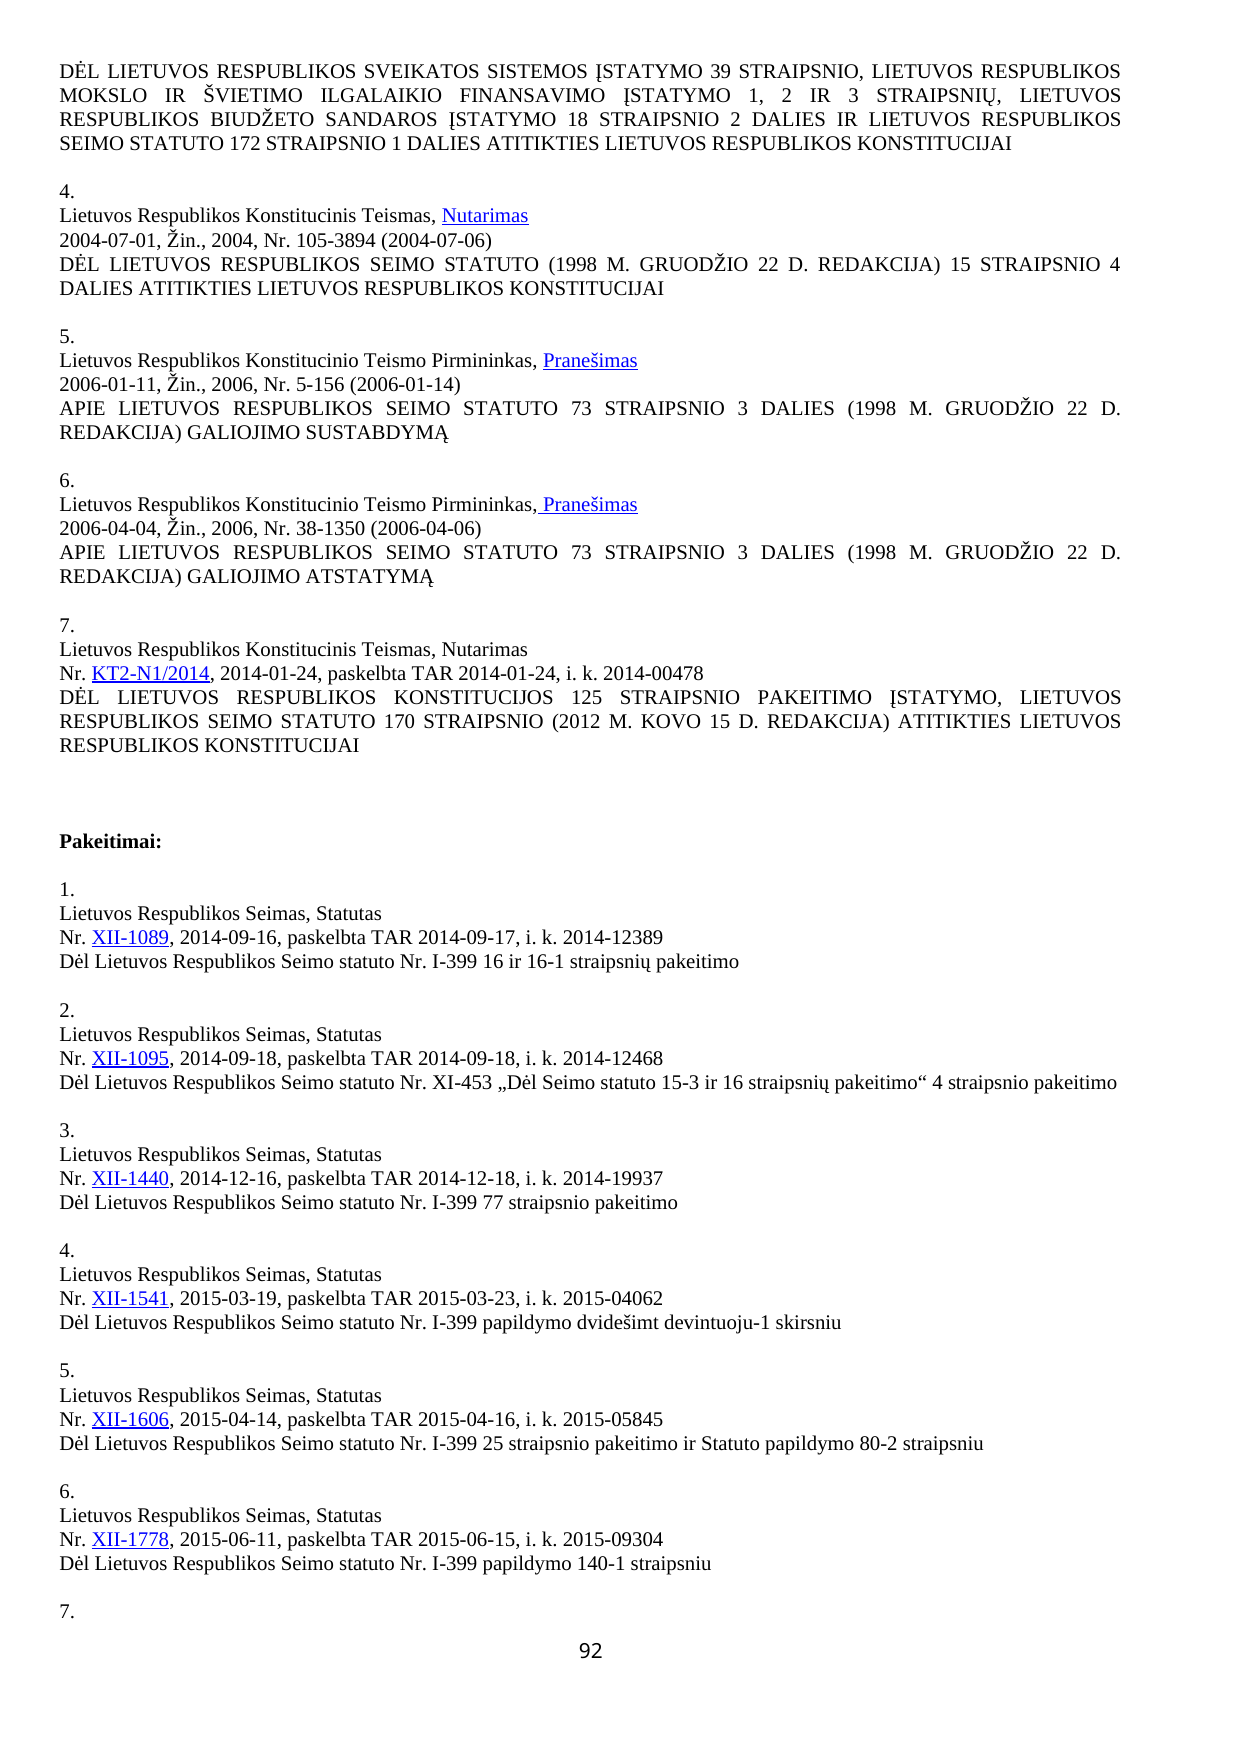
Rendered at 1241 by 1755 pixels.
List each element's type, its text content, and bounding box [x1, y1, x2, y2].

text DĖL LIETUVOS RESPUBLIKOS SEIMO STATUTO (1998 M. GRUODŽIO 22 D. REDAKCIJA) 15 STRAIPSNIO 4 DALIES ATITIKTIES LIETUVOS RESPUBLIKOS KONSTITUCIJAI [59, 252, 1122, 300]
text 2006-01-11, Žin., 2006, Nr. 5-156 (2006-01-14) [59, 372, 1122, 396]
text 3. [59, 1118, 1122, 1142]
text 2004-07-01, Žin., 2004, Nr. 105-3894 (2004-07-06) [59, 227, 1122, 252]
text Nr. KT2-N1/2014, 2014-01-24, paskelbta TAR 2014-01-24, i. k. 2014-00478 [59, 661, 1122, 685]
text Lietuvos Respublikos Seimas, Statutas [59, 1022, 1122, 1046]
text 4. [59, 1238, 1122, 1262]
text DĖL LIETUVOS RESPUBLIKOS SVEIKATOS SISTEMOS ĮSTATYMO 39 STRAIPSNIO, LIETUVOS RESPUBLIKOS MOKSLO IR ŠVIETIMO ILGALAIKIO FINANSAVIMO ĮSTATYMO 1, 2 IR 3 STRAIPSNIŲ, LIETUVOS RESPUBLIKOS BIUDŽETO SANDAROS ĮSTATYMO 18 STRAIPSNIO 2 DALIES IR LIETUVOS RESPUBLIKOS SEIMO STATUTO 172 STRAIPSNIO 1 DALIES ATITIKTIES LIETUVOS RESPUBLIKOS KONSTITUCIJAI [59, 59, 1122, 155]
text DĖL LIETUVOS RESPUBLIKOS KONSTITUCIJOS 125 STRAIPSNIO PAKEITIMO ĮSTATYMO, LIETUVOS RESPUBLIKOS SEIMO STATUTO 170 STRAIPSNIO (2012 M. KOVO 15 D. REDAKCIJA) ATITIKTIES LIETUVOS RESPUBLIKOS KONSTITUCIJAI [59, 685, 1122, 757]
text 6. [59, 468, 1122, 492]
text Lietuvos Respublikos Seimas, Statutas [59, 1382, 1122, 1407]
text Lietuvos Respublikos Konstitucinis Teismas, Nutarimas [59, 203, 1122, 227]
text APIE LIETUVOS RESPUBLIKOS SEIMO STATUTO 73 STRAIPSNIO 3 DALIES (1998 M. GRUODŽIO 22 D. REDAKCIJA) GALIOJIMO ATSTATYMĄ [59, 540, 1122, 588]
text Nr. XII-1095, 2014-09-18, paskelbta TAR 2014-09-18, i. k. 2014-12468 [59, 1046, 1122, 1070]
text APIE LIETUVOS RESPUBLIKOS SEIMO STATUTO 73 STRAIPSNIO 3 DALIES (1998 M. GRUODŽIO 22 D. REDAKCIJA) GALIOJIMO SUSTABDYMĄ [59, 396, 1122, 444]
text Dėl Lietuvos Respublikos Seimo statuto Nr. I-399 25 straipsnio pakeitimo ir Statuto papildymo 80-2 straipsniu [59, 1431, 1122, 1455]
text Lietuvos Respublikos Seimas, Statutas [59, 1142, 1122, 1166]
text Dėl Lietuvos Respublikos Seimo statuto Nr. XI-453 „Dėl Seimo statuto 15-3 ir 16 straipsnių pakeitimo“ 4 straipsnio pakeitimo [59, 1070, 1122, 1094]
text Nr. XII-1089, 2014-09-16, paskelbta TAR 2014-09-17, i. k. 2014-12389 [59, 925, 1122, 949]
text Nr. XII-1606, 2015-04-14, paskelbta TAR 2015-04-16, i. k. 2015-05845 [59, 1407, 1122, 1431]
text Dėl Lietuvos Respublikos Seimo statuto Nr. I-399 16 ir 16-1 straipsnių pakeitimo [59, 949, 1122, 973]
text Lietuvos Respublikos Konstitucinio Teismo Pirmininkas, Pranešimas [59, 492, 1122, 516]
text Lietuvos Respublikos Konstitucinio Teismo Pirmininkas, Pranešimas [59, 348, 1122, 372]
text Lietuvos Respublikos Seimas, Statutas [59, 901, 1122, 925]
text 2. [59, 997, 1122, 1022]
text Dėl Lietuvos Respublikos Seimo statuto Nr. I-399 papildymo dvidešimt devintuoju-1 skirsniu [59, 1310, 1122, 1334]
text 7. [59, 612, 1122, 637]
text 2006-04-04, Žin., 2006, Nr. 38-1350 (2006-04-06) [59, 516, 1122, 540]
text Lietuvos Respublikos Seimas, Statutas [59, 1503, 1122, 1527]
text Pakeitimai: [59, 829, 1122, 853]
text Nr. XII-1778, 2015-06-11, paskelbta TAR 2015-06-15, i. k. 2015-09304 [59, 1527, 1122, 1551]
text 4. [59, 179, 1122, 203]
text 5. [59, 1358, 1122, 1382]
text Dėl Lietuvos Respublikos Seimo statuto Nr. I-399 papildymo 140-1 straipsniu [59, 1551, 1122, 1575]
text Nr. XII-1440, 2014-12-16, paskelbta TAR 2014-12-18, i. k. 2014-19937 [59, 1166, 1122, 1190]
text 6. [59, 1479, 1122, 1503]
text 1. [59, 877, 1122, 901]
text Dėl Lietuvos Respublikos Seimo statuto Nr. I-399 77 straipsnio pakeitimo [59, 1190, 1122, 1214]
text 5. [59, 324, 1122, 348]
text Lietuvos Respublikos Konstitucinis Teismas, Nutarimas [59, 637, 1122, 661]
text Nr. XII-1541, 2015-03-19, paskelbta TAR 2015-03-23, i. k. 2015-04062 [59, 1286, 1122, 1310]
text 7. [59, 1599, 1122, 1623]
text Lietuvos Respublikos Seimas, Statutas [59, 1262, 1122, 1286]
